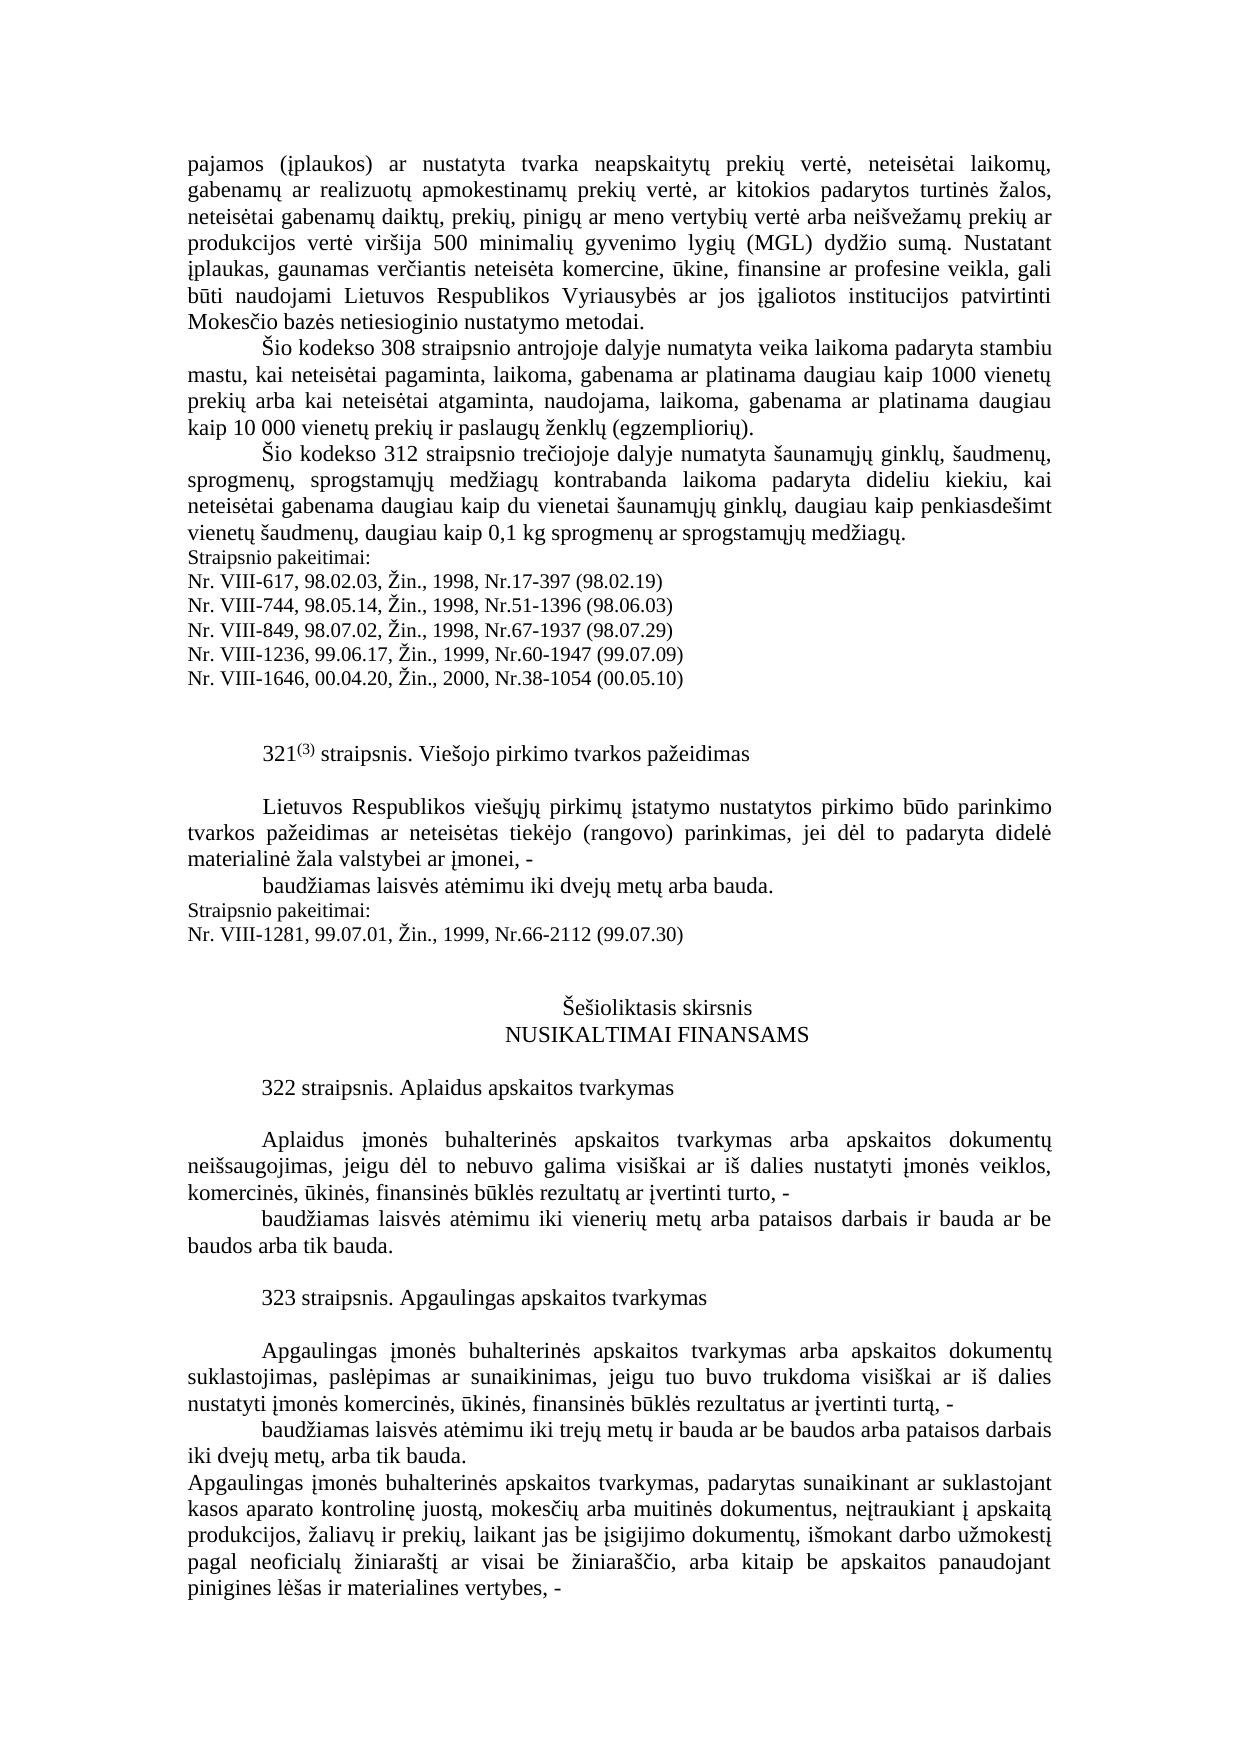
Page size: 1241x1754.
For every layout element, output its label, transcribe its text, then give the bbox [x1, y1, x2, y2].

text Straipsnio pakeitimai: [187, 898, 1053, 922]
text Apgaulingas įmonės buhalterinės apskaitos tvarkymas, padarytas sunaikinant ar suklastojant kasos aparato kontrolinę juostą, mokesčių arba muitinės dokumentus, neįtraukiant į apskaitą produkcijos, žaliavų ir prekių, laikant jas be įsigijimo dokumentų, išmokant darbo užmokestį pagal neoficialų žiniaraštį ar visai be žiniaraščio, arba kitaip be apskaitos panaudojant pinigines lėšas ir materialines vertybes, - [187, 1469, 1053, 1601]
text 321(3) straipsnis. Viešojo pirkimo tvarkos pažeidimas [187, 740, 1053, 766]
text Aplaidus įmonės buhalterinės apskaitos tvarkymas arba apskaitos dokumentų neišsaugojimas, jeigu dėl to nebuvo galima visiškai ar iš dalies nustatyti įmonės veiklos, komercinės, ūkinės, finansinės būklės rezultatų ar įvertinti turto, - [187, 1126, 1053, 1205]
text baudžiamas laisvės atėmimu iki trejų metų ir bauda ar be baudos arba pataisos darbais iki dvejų metų, arba tik bauda. [187, 1416, 1053, 1469]
text 323 straipsnis. Apgaulingas apskaitos tvarkymas [208, 1284, 1053, 1311]
text Nr. VIII-744, 98.05.14, Žin., 1998, Nr.51-1396 (98.06.03) [187, 593, 1053, 617]
text Šio kodekso 308 straipsnio antrojoje dalyje numatyta veika laikoma padaryta stambiu mastu, kai neteisėtai pagaminta, laikoma, gabenama ar platinama daugiau kaip 1000 vienetų prekių arba kai neteisėtai atgaminta, naudojama, laikoma, gabenama ar platinama daugiau kaip 10 000 vienetų prekių ir paslaugų ženklų (egzempliorių). [187, 334, 1053, 440]
text baudžiamas laisvės atėmimu iki vienerių metų arba pataisos darbais ir bauda ar be baudos arba tik bauda. [187, 1205, 1053, 1258]
text 322 straipsnis. Aplaidus apskaitos tvarkymas [205, 1073, 1053, 1100]
text Nr. VIII-617, 98.02.03, Žin., 1998, Nr.17-397 (98.02.19) [187, 569, 1053, 593]
text Apgaulingas įmonės buhalterinės apskaitos tvarkymas arba apskaitos dokumentų suklastojimas, paslėpimas ar sunaikinimas, jeigu tuo buvo trukdoma visiškai ar iš dalies nustatyti įmonės komercinės, ūkinės, finansinės būklės rezultatus ar įvertinti turtą, - [187, 1337, 1053, 1416]
text Lietuvos Respublikos viešųjų pirkimų įstatymo nustatytos pirkimo būdo parinkimo tvarkos pažeidimas ar neteisėtas tiekėjo (rangovo) parinkimas, jei dėl to padaryta didelė materialinė žala valstybei ar įmonei, - [187, 793, 1053, 872]
text Nr. VIII-1236, 99.06.17, Žin., 1999, Nr.60-1947 (99.07.09) [187, 642, 1053, 666]
text Šešioliktasis skirsnis [187, 994, 1053, 1021]
text Nr. VIII-1646, 00.04.20, Žin., 2000, Nr.38-1054 (00.05.10) [187, 666, 1053, 690]
text pajamos (įplaukos) ar nustatyta tvarka neapskaitytų prekių vertė, neteisėtai laikomų, gabenamų ar realizuotų apmokestinamų prekių vertė, ar kitokios padarytos turtinės žalos, neteisėtai gabenamų daiktų, prekių, pinigų ar meno vertybių vertė arba neišvežamų prekių ar produkcijos vertė viršija 500 minimalių gyvenimo lygių (MGL) dydžio sumą. Nustatant įplaukas, gaunamas verčiantis neteisėta komercine, ūkine, finansine ar profesine veikla, gali būti naudojami Lietuvos Respublikos Vyriausybės ar jos įgaliotos institucijos patvirtinti Mokesčio bazės netiesioginio nustatymo metodai. [187, 150, 1053, 334]
text Nr. VIII-1281, 99.07.01, Žin., 1999, Nr.66-2112 (99.07.30) [187, 922, 1053, 946]
text Šio kodekso 312 straipsnio trečiojoje dalyje numatyta šaunamųjų ginklų, šaudmenų, sprogmenų, sprogstamųjų medžiagų kontrabanda laikoma padaryta dideliu kiekiu, kai neteisėtai gabenama daugiau kaip du vienetai šaunamųjų ginklų, daugiau kaip penkiasdešimt vienetų šaudmenų, daugiau kaip 0,1 kg sprogmenų ar sprogstamųjų medžiagų. [187, 440, 1053, 545]
text Straipsnio pakeitimai: [187, 545, 1053, 569]
text baudžiamas laisvės atėmimu iki dvejų metų arba bauda. [187, 872, 1053, 898]
text NUSIKALTIMAI FINANSAMS [187, 1021, 1053, 1047]
text Nr. VIII-849, 98.07.02, Žin., 1998, Nr.67-1937 (98.07.29) [187, 617, 1053, 642]
